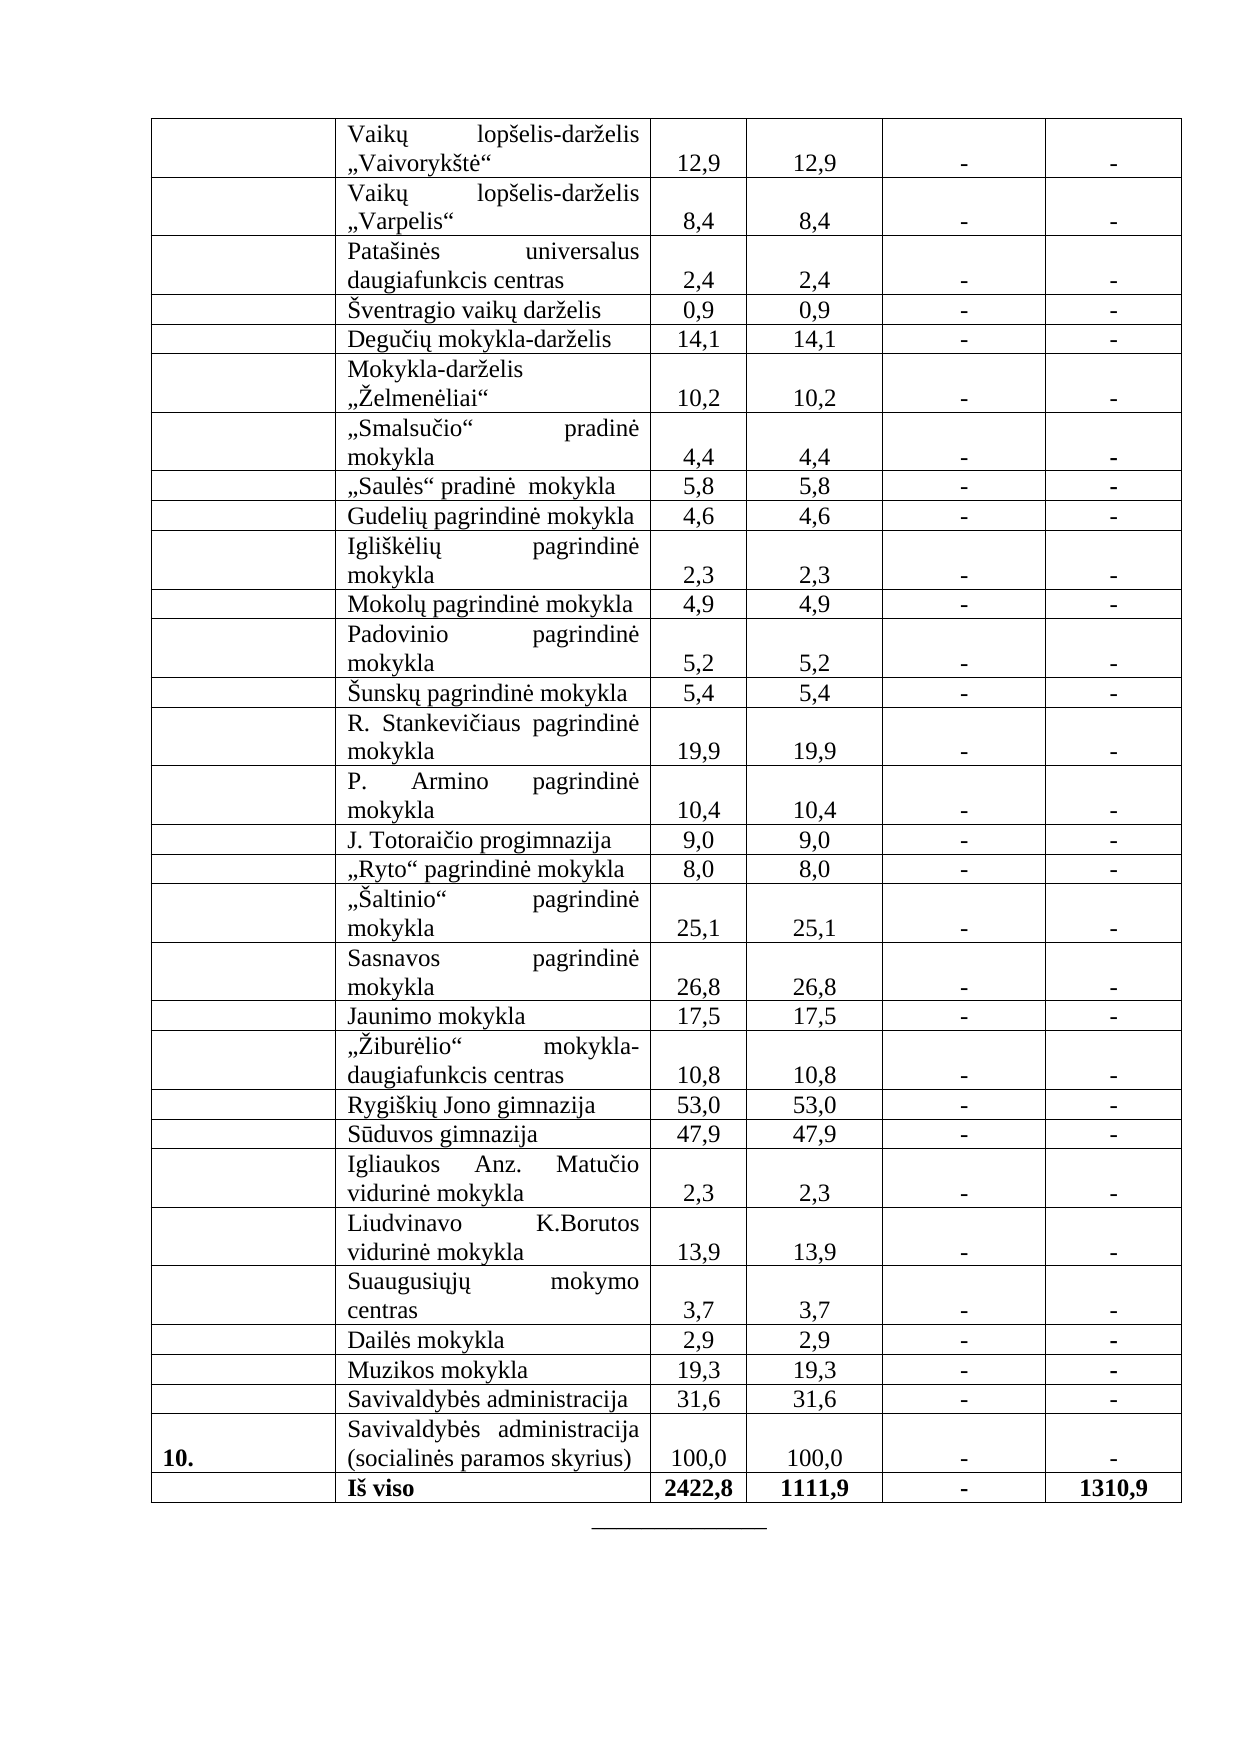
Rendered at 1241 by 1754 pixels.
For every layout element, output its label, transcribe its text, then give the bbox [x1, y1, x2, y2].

table_cell 2,4 [747, 236, 882, 294]
table_cell 4,6 [651, 501, 746, 530]
table_cell 4,9 [747, 590, 882, 618]
table_cell 2,3 [747, 531, 882, 588]
table_cell [152, 825, 335, 853]
table_cell „Žiburėlio“ mokykla-daugiafunkcis centras [336, 1031, 650, 1089]
table_cell - [1046, 471, 1181, 500]
table_cell 25,1 [747, 884, 882, 942]
table_cell P. Armino pagrindinė mokykla [336, 766, 650, 824]
table_cell - [883, 1355, 1045, 1383]
table_cell 2,3 [651, 531, 746, 588]
table_cell Sasnavos pagrindinė mokykla [336, 943, 650, 1000]
table_cell - [883, 855, 1045, 883]
table_cell - [883, 825, 1045, 853]
table_cell Iš viso [336, 1473, 650, 1502]
table_cell - [883, 1149, 1045, 1207]
table_cell - [1046, 178, 1181, 235]
table_cell 5,2 [651, 619, 746, 677]
table_cell 14,1 [747, 325, 882, 353]
table_cell - [883, 354, 1045, 412]
table_cell [152, 531, 335, 588]
table_cell 3,7 [651, 1266, 746, 1324]
table_cell Muzikos mokykla [336, 1355, 650, 1383]
table_cell 4,9 [651, 590, 746, 618]
table_cell 17,5 [651, 1001, 746, 1030]
table_cell - [883, 1001, 1045, 1030]
table_cell 2422,8 [651, 1473, 746, 1502]
table_cell 5,8 [747, 471, 882, 500]
table_cell [152, 471, 335, 500]
table_cell 26,8 [651, 943, 746, 1000]
table_cell Vaikų lopšelis-darželis „Vaivorykštė“ [336, 119, 650, 177]
table_cell - [883, 1031, 1045, 1089]
table_cell - [1046, 766, 1181, 824]
table_cell [152, 1090, 335, 1118]
table_cell 26,8 [747, 943, 882, 1000]
table_cell - [1046, 678, 1181, 707]
table_cell - [1046, 501, 1181, 530]
table_cell 10,8 [747, 1031, 882, 1089]
table_cell [152, 708, 335, 765]
table_cell [152, 884, 335, 942]
table_cell 2,9 [747, 1325, 882, 1354]
table_cell - [1046, 1325, 1181, 1354]
table_cell 2,3 [651, 1149, 746, 1207]
table_cell - [883, 1208, 1045, 1265]
table_cell - [883, 766, 1045, 824]
table_cell 100,0 [651, 1414, 746, 1472]
table_cell 14,1 [651, 325, 746, 353]
table_cell - [883, 1120, 1045, 1148]
table_cell 19,3 [747, 1355, 882, 1383]
table_cell 12,9 [747, 119, 882, 177]
table_cell [152, 1149, 335, 1207]
table_cell - [1046, 236, 1181, 294]
table_cell Sūduvos gimnazija [336, 1120, 650, 1148]
table_cell [152, 295, 335, 323]
table_cell 13,9 [747, 1208, 882, 1265]
table_cell 47,9 [747, 1120, 882, 1148]
table_cell 12,9 [651, 119, 746, 177]
table_cell - [883, 1090, 1045, 1118]
table_cell - [1046, 855, 1181, 883]
table_cell [152, 354, 335, 412]
table_cell 9,0 [651, 825, 746, 853]
table_cell 8,0 [651, 855, 746, 883]
table_cell 10,2 [747, 354, 882, 412]
table_cell - [1046, 1385, 1181, 1413]
table_cell 19,3 [651, 1355, 746, 1383]
table_cell - [1046, 590, 1181, 618]
table_cell - [1046, 1208, 1181, 1265]
table_cell 3,7 [747, 1266, 882, 1324]
table_cell [152, 1266, 335, 1324]
table_cell Vaikų lopšelis-darželis „Varpelis“ [336, 178, 650, 235]
table_cell Šventragio vaikų darželis [336, 295, 650, 323]
table_cell - [1046, 943, 1181, 1000]
table_cell Mokolų pagrindinė mokykla [336, 590, 650, 618]
table_cell - [1046, 1149, 1181, 1207]
table_cell [152, 590, 335, 618]
table_cell - [883, 501, 1045, 530]
table_cell - [1046, 1355, 1181, 1383]
table_cell 31,6 [747, 1385, 882, 1413]
table_cell - [1046, 1031, 1181, 1089]
table_cell - [1046, 295, 1181, 323]
table_cell - [883, 708, 1045, 765]
table_cell [152, 1208, 335, 1265]
table_cell Jaunimo mokykla [336, 1001, 650, 1030]
table_cell - [883, 1325, 1045, 1354]
table_cell - [883, 1473, 1045, 1502]
table_cell 5,2 [747, 619, 882, 677]
table_cell Degučių mokykla-darželis [336, 325, 650, 353]
table_cell 9,0 [747, 825, 882, 853]
table_cell - [883, 119, 1045, 177]
table_cell Liudvinavo K.Borutos vidurinė mokykla [336, 1208, 650, 1265]
table_cell „Šaltinio“ pagrindinė mokykla [336, 884, 650, 942]
table_cell - [883, 178, 1045, 235]
table_cell Savivaldybės administracija [336, 1385, 650, 1413]
table_cell - [1046, 531, 1181, 588]
table_cell 4,4 [747, 413, 882, 470]
table_cell - [1046, 413, 1181, 470]
table_cell [152, 1385, 335, 1413]
table_cell [152, 178, 335, 235]
table_cell - [883, 1414, 1045, 1472]
table_cell - [1046, 1120, 1181, 1148]
table_cell 5,8 [651, 471, 746, 500]
table_cell Gudelių pagrindinė mokykla [336, 501, 650, 530]
table_cell 2,4 [651, 236, 746, 294]
table_cell [152, 766, 335, 824]
table_cell - [883, 943, 1045, 1000]
table_cell [152, 1031, 335, 1089]
table_cell 19,9 [747, 708, 882, 765]
table_cell R. Stankevičiaus pagrindinė mokykla [336, 708, 650, 765]
table_cell 53,0 [747, 1090, 882, 1118]
table_cell Padovinio pagrindinė mokykla [336, 619, 650, 677]
table_cell [152, 236, 335, 294]
table_cell 53,0 [651, 1090, 746, 1118]
table_cell - [883, 295, 1045, 323]
table_cell [152, 1355, 335, 1383]
table_cell - [1046, 619, 1181, 677]
table_cell [152, 413, 335, 470]
table_cell - [1046, 325, 1181, 353]
table_cell - [883, 531, 1045, 588]
table_cell - [883, 884, 1045, 942]
table_cell - [883, 325, 1045, 353]
table_cell 10,4 [651, 766, 746, 824]
table_cell - [1046, 825, 1181, 853]
table_cell [152, 119, 335, 177]
table_cell Mokykla-darželis „Želmenėliai“ [336, 354, 650, 412]
table_cell 19,9 [651, 708, 746, 765]
table_cell 8,0 [747, 855, 882, 883]
table_cell Igliškėlių pagrindinė mokykla [336, 531, 650, 588]
table_cell [152, 501, 335, 530]
table_cell - [883, 1266, 1045, 1324]
table_cell 10,4 [747, 766, 882, 824]
table_cell - [1046, 884, 1181, 942]
table_cell 13,9 [651, 1208, 746, 1265]
table_cell Rygiškių Jono gimnazija [336, 1090, 650, 1118]
table_cell 17,5 [747, 1001, 882, 1030]
table_cell 1111,9 [747, 1473, 882, 1502]
table_cell Savivaldybės administracija (socialinės paramos skyrius) [336, 1414, 650, 1472]
table_cell - [883, 236, 1045, 294]
table_cell Dailės mokykla [336, 1325, 650, 1354]
table_cell - [1046, 1001, 1181, 1030]
text ______________ [177, 1503, 1181, 1531]
table_cell - [883, 678, 1045, 707]
table_cell 5,4 [651, 678, 746, 707]
table_cell 4,4 [651, 413, 746, 470]
table_cell 8,4 [747, 178, 882, 235]
table_cell 1310,9 [1046, 1473, 1181, 1502]
table_cell „Ryto“ pagrindinė mokykla [336, 855, 650, 883]
table_cell „Saulės“ pradinė mokykla [336, 471, 650, 500]
table_cell 10. [152, 1414, 335, 1472]
table_cell - [883, 619, 1045, 677]
table_cell Patašinės universalus daugiafunkcis centras [336, 236, 650, 294]
table_cell 0,9 [747, 295, 882, 323]
table_cell [152, 1473, 335, 1502]
table_cell „Smalsučio“ pradinė mokykla [336, 413, 650, 470]
table_cell - [1046, 1414, 1181, 1472]
table_cell [152, 1325, 335, 1354]
table_cell - [1046, 1266, 1181, 1324]
table_cell Šunskų pagrindinė mokykla [336, 678, 650, 707]
table_cell [152, 619, 335, 677]
table_cell - [1046, 708, 1181, 765]
table_cell 2,9 [651, 1325, 746, 1354]
table_cell 47,9 [651, 1120, 746, 1148]
table_cell [152, 678, 335, 707]
table_cell - [883, 590, 1045, 618]
table_cell 10,8 [651, 1031, 746, 1089]
table_cell - [1046, 354, 1181, 412]
table_cell - [1046, 119, 1181, 177]
table_cell [152, 943, 335, 1000]
table_cell - [1046, 1090, 1181, 1118]
table_cell 31,6 [651, 1385, 746, 1413]
table_cell 10,2 [651, 354, 746, 412]
table_cell 2,3 [747, 1149, 882, 1207]
table_cell 0,9 [651, 295, 746, 323]
table_cell - [883, 1385, 1045, 1413]
table_cell 4,6 [747, 501, 882, 530]
table_cell [152, 1120, 335, 1148]
table_cell 5,4 [747, 678, 882, 707]
table_cell 25,1 [651, 884, 746, 942]
table_cell Suaugusiųjų mokymo centras [336, 1266, 650, 1324]
table_cell - [883, 413, 1045, 470]
table_cell J. Totoraičio progimnazija [336, 825, 650, 853]
table_cell 8,4 [651, 178, 746, 235]
table_cell [152, 855, 335, 883]
table_cell 100,0 [747, 1414, 882, 1472]
table_cell [152, 1001, 335, 1030]
table_cell [152, 325, 335, 353]
table_cell - [883, 471, 1045, 500]
table_cell Igliaukos Anz. Matučio vidurinė mokykla [336, 1149, 650, 1207]
